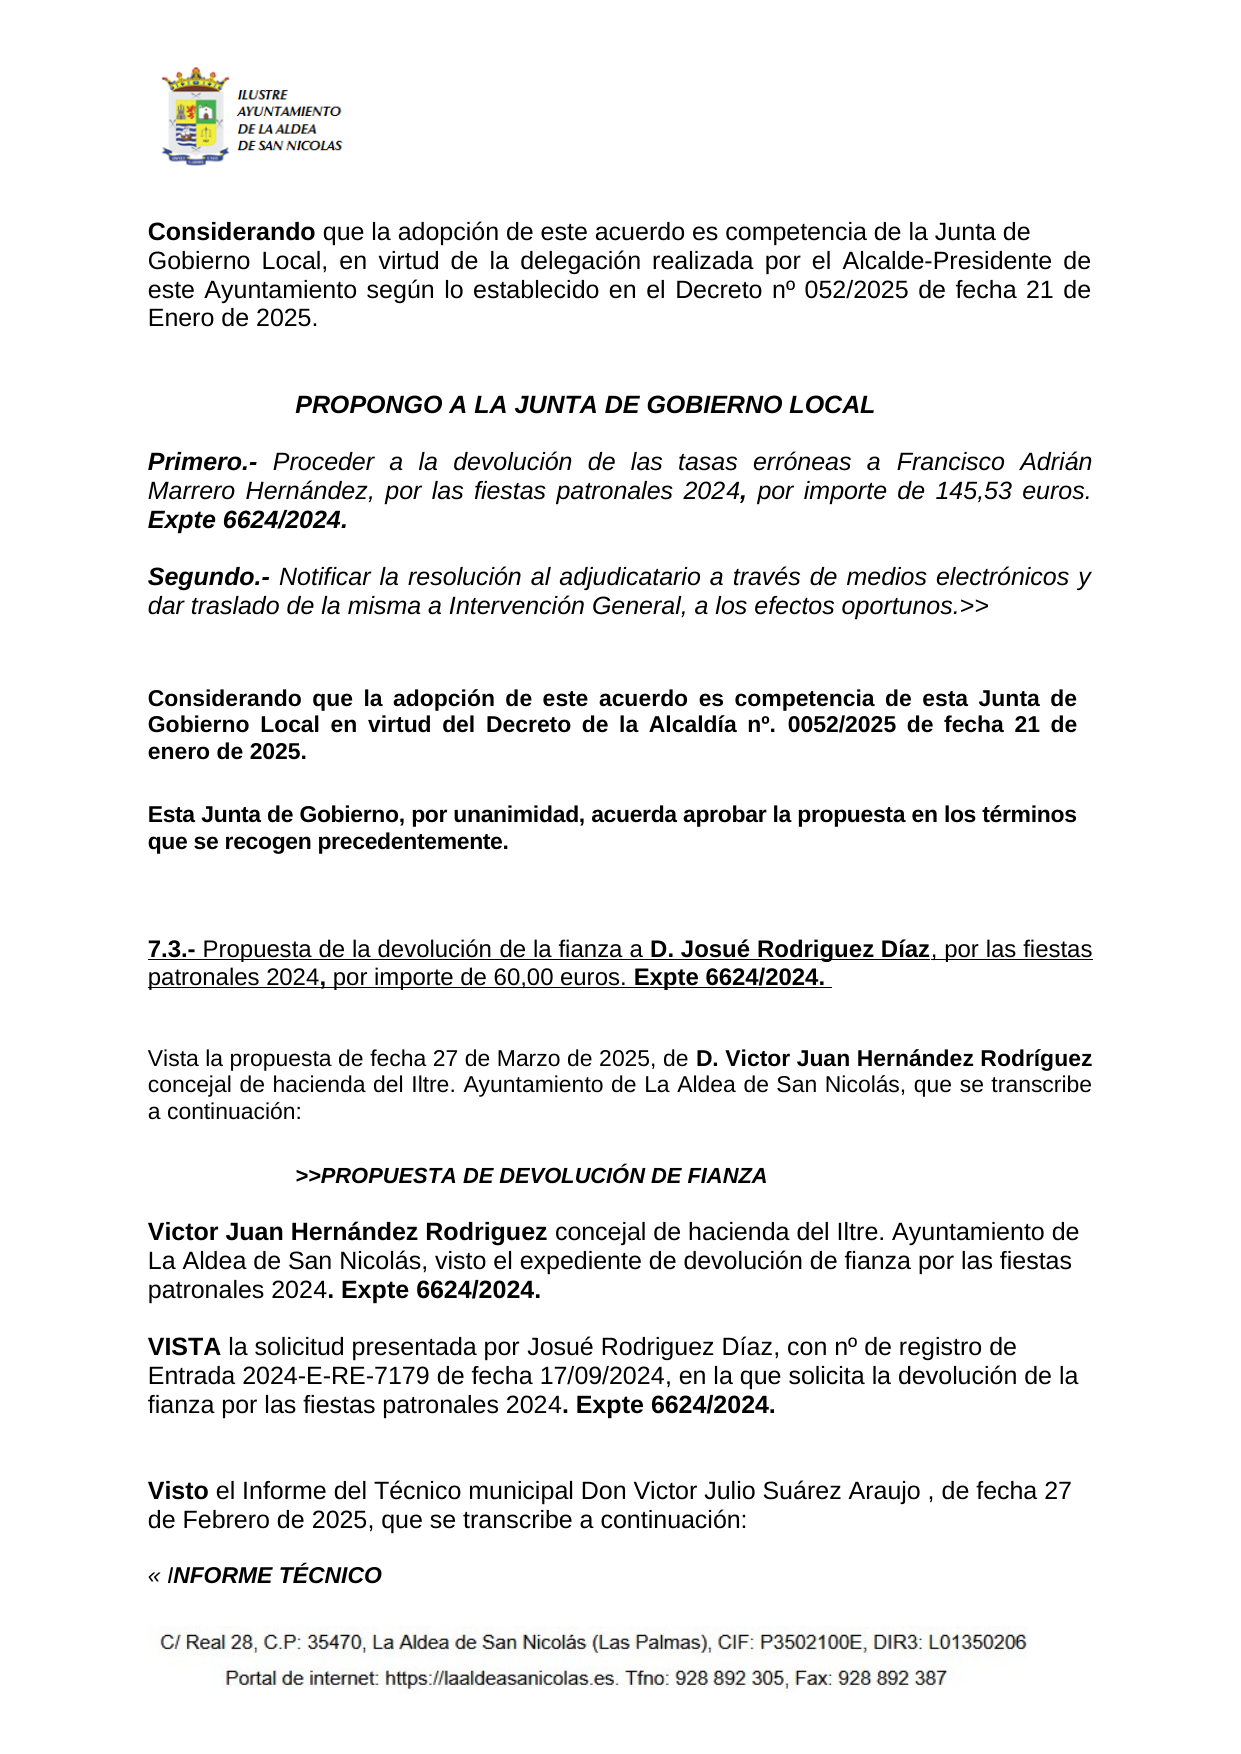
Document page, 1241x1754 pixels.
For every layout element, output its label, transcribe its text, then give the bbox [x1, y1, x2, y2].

picture [148, 1626, 1034, 1694]
text Esta Junta de Gobierno, por unanimidad, acuerda aprobar la propuesta en los términos que se recogen precedentemente. [148, 801, 1078, 854]
text Victor Juan Hernández Rodriguez concejal de hacienda del Iltre. Ayuntamiento de La Aldea de San Nicolás, visto el expediente de devolución de fianza por las fiestas patronales 2024. Expte 6624/2024. [148, 1217, 1093, 1304]
text patronales 2024, por importe de 60,00 euros. Expte 6624/2024. [148, 960, 1093, 990]
text 7.3.- Propuesta de la devolución de la fianza a D. Josué Rodriguez Díaz, por las fiestas [148, 935, 1093, 959]
text Considerando que la adopción de este acuerdo es competencia de la Junta de [148, 217, 1093, 246]
text PROPONGO A LA JUNTA DE GOBIERNO LOCAL [295, 390, 1093, 418]
text « INFORME TÉCNICO [148, 1562, 1093, 1589]
text Visto el Informe del Técnico municipal Don Victor Julio Suárez Araujo , de fecha 27 de Febrero de 2025, que se transcribe a continuación: [148, 1476, 1093, 1534]
text VISTA la solicitud presentada por Josué Rodriguez Díaz, con nº de registro de [148, 1332, 1093, 1361]
text Vista la propuesta de fecha 27 de Marzo de 2025, de D. Victor Juan Hernández Rodríguez concejal de hacienda del Iltre. Ayuntamiento de La Aldea de San Nicolás, que se transcribe a continuación: [148, 1045, 1093, 1124]
text Segundo.- Notificar la resolución al adjudicatario a través de medios electrónicos y dar traslado de la misma a Intervención General, a los efectos oportunos.>> [148, 562, 1093, 620]
text Entrada 2024-E-RE-7179 de fecha 17/09/2024, en la que solicita la devolución de la fianza por las fiestas patronales 2024. Expte 6624/2024. [148, 1361, 1093, 1419]
text Primero.- Proceder a la devolución de las tasas erróneas a Francisco Adrián Marrero Hernández, por las fiestas patronales 2024, por importe de 145,53 euros. Expte 6624/2024. [148, 447, 1093, 533]
picture [148, 59, 358, 173]
text Considerando que la adopción de este acuerdo es competencia de esta Junta de Gobierno Local en virtud del Decreto de la Alcaldía nº. 0052/2025 de fecha 21 de enero de 2025. [148, 685, 1078, 764]
text >>PROPUESTA DE DEVOLUCIÓN DE FIANZA [221, 1163, 1093, 1189]
text Gobierno Local, en virtud de la delegación realizada por el Alcalde-Presidente de este Ayuntamiento según lo establecido en el Decreto nº 052/2025 de fecha 21 de Enero de 2025. [148, 246, 1093, 332]
